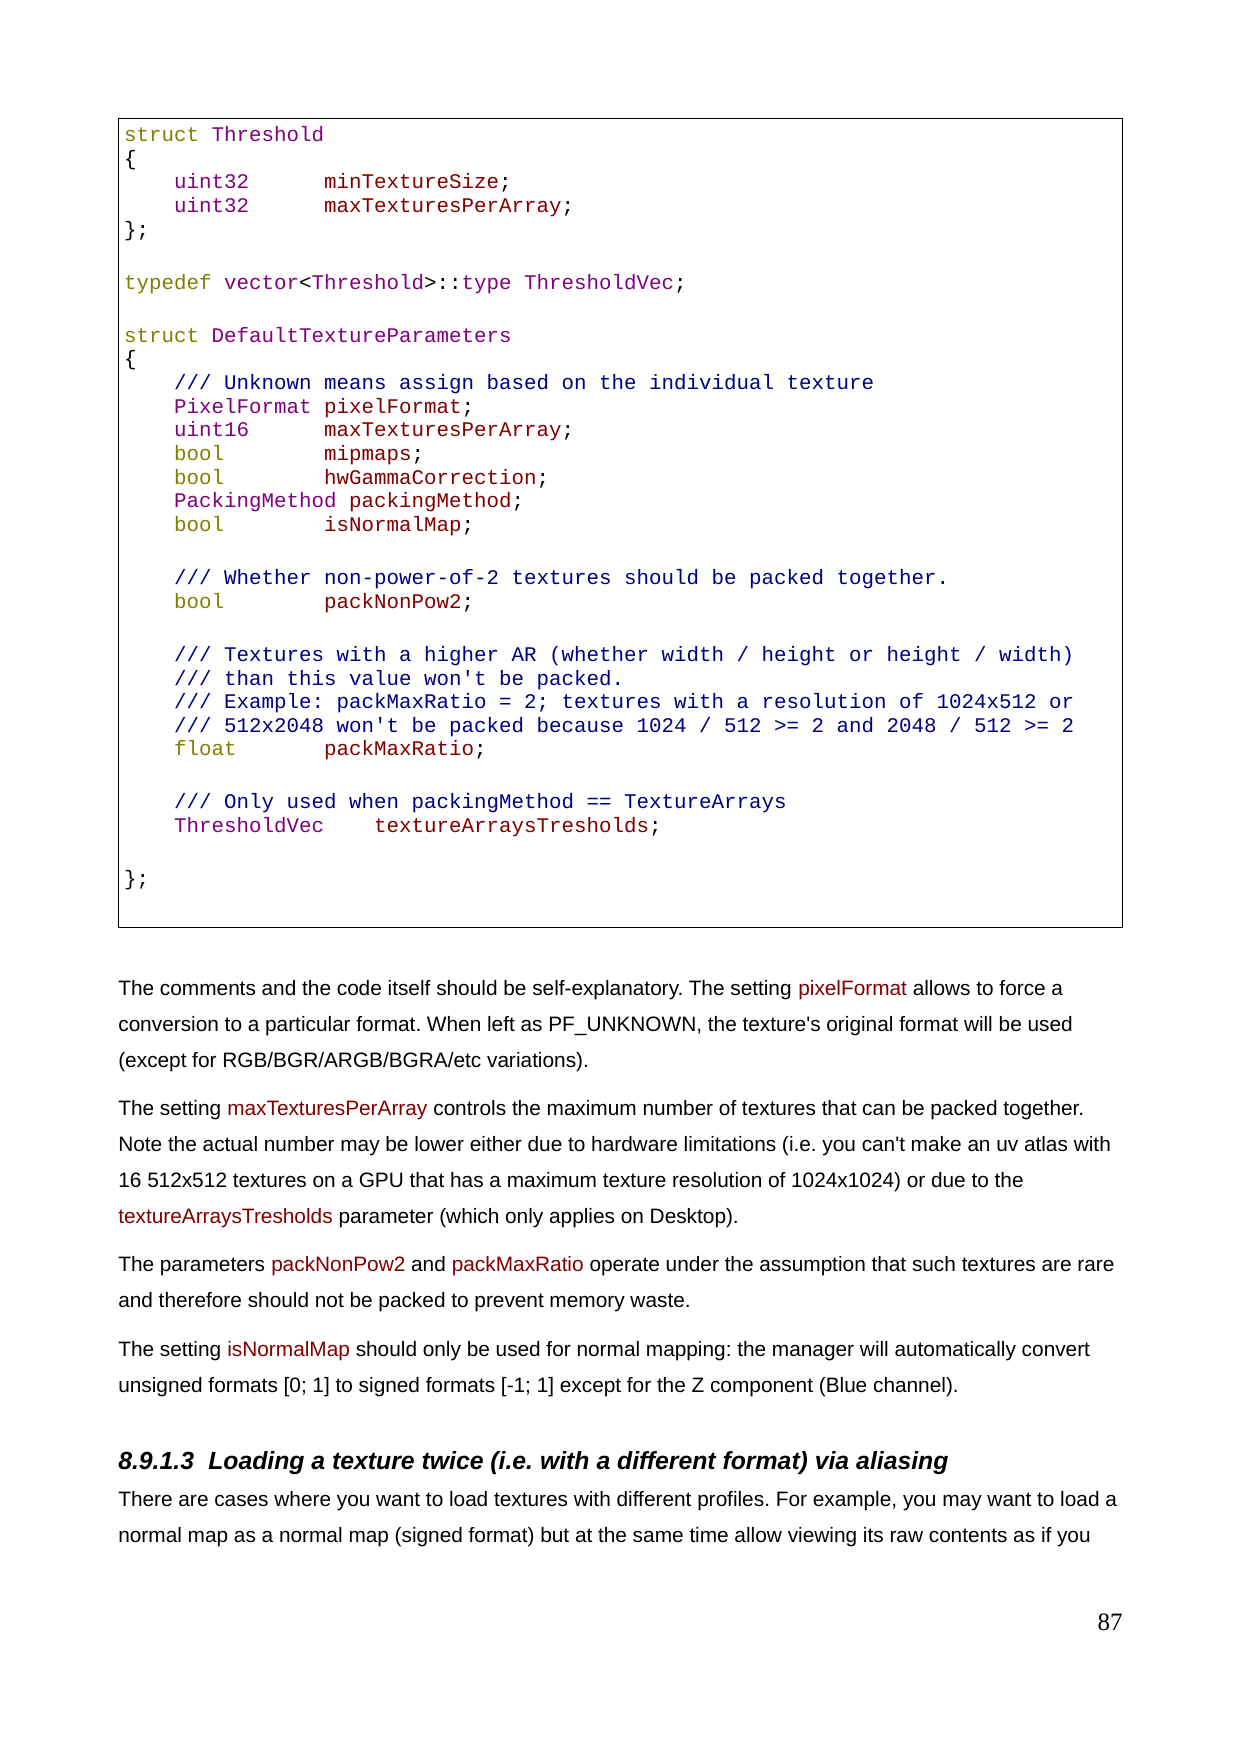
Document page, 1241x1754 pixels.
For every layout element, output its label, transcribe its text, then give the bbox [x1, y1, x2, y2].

table_header struct Threshold { uint32 minTextureSize; uint32 maxTexturesPerArray; }; typedef vector<Threshold>::type ThresholdVec; struct DefaultTextureParameters { /// Unknown means assign based on the individual texture PixelFormat pixelFormat; uint16 maxTexturesPerArray; bool mipmaps; bool hwGammaCorrection; PackingMethod packingMethod; bool isNormalMap; /// Whether non-power-of-2 textures should be packed together. bool packNonPow2; /// Textures with a higher AR (whether width / height or height / width) /// than this value won't be packed. /// Example: packMaxRatio = 2; textures with a resolution of 1024x512 or /// 512x2048 won't be packed because 1024 / 512 >= 2 and 2048 / 512 >= 2 float packMaxRatio; /// Only used when packingMethod == TextureArrays ThresholdVec textureArraysTresholds; }; [119, 119, 1122, 927]
text There are cases where you want to load textures with different profiles. For example, you may want to load a normal map as a normal map (signed format) but at the same time allow viewing its raw contents as if you [118, 1487, 1122, 1547]
text The comments and the code itself should be self-explanatory. The setting pixelFormat allows to force a conversion to a particular format. When left as PF_UNKNOWN, the texture's original format will be used (except for RGB/BGR/ARGB/BGRA/etc variations). [118, 976, 1122, 1072]
text The setting isNormalMap should only be used for normal mapping: the manager will automatically convert unsigned formats [0; 1] to signed formats [-1; 1] except for the Z component (Blue channel). [118, 1337, 1122, 1397]
text The parameters packNonPow2 and packMaxRatio operate under the assumption that such textures are rare and therefore should not be packed to prevent memory waste. [118, 1252, 1122, 1312]
text The setting maxTexturesPerArray controls the maximum number of textures that can be packed together. Note the actual number may be lower either due to hardware limitations (i.e. you can't make an uv atlas with 16 512x512 textures on a GPU that has a maximum texture resolution of 1024x1024) or due to the textureArraysTresholds parameter (which only applies on Desktop). [118, 1096, 1122, 1228]
subtitle Loading a texture twice (i.e. with a different format) via aliasing [118, 1446, 1122, 1474]
